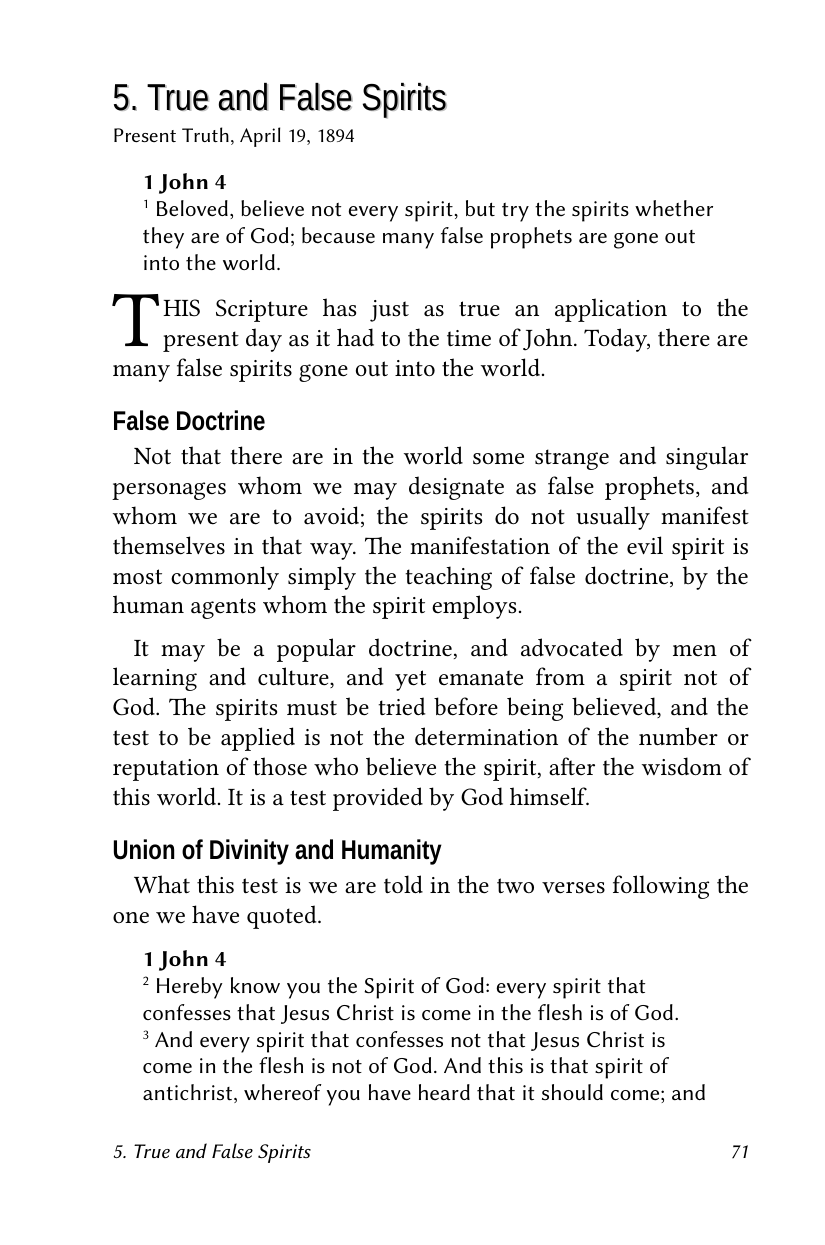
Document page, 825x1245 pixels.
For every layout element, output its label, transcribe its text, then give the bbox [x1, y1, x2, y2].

text Not that there are in the world some strange and singular personages whom we may designate as false prophets, and whom we are to avoid; the spirits do not usually manifest themselves in that way. The manifestation of the evil spirit is most commonly simply the teaching of false doctrine, by the human agents whom the spirit employs. [112, 442, 750, 620]
title True and False Spirits [112, 75, 750, 118]
text It may be a popular doctrine, and advocated by men of learning and culture, and yet emanate from a spirit not of God. The spirits must be tried before being believed, and the test to be applied is not the determination of the number or reputation of those who believe the spirit, after the wisdom of this world. It is a test provided by God himself. [112, 633, 750, 812]
text What this test is we are told in the two verses following the one we have quoted. [112, 871, 750, 929]
text THIS Scripture has just as true an application to the present day as it had to the time of John. Today, there are many false spirits gone out into the world. [112, 294, 750, 383]
subtitle False Doctrine [112, 405, 750, 436]
text Present Truth, April 19, 1894 [112, 124, 750, 148]
text 3 And every spirit that confesses not that Jesus Christ is come in the flesh is not of God. And this is that spirit of antichrist, whereof you have heard that it should come; and [142, 1027, 720, 1106]
text 1 John 4 [142, 946, 750, 972]
text 2 Hereby know you the Spirit of God: every spirit that confesses that Jesus Christ is come in the flesh is of God. [142, 973, 720, 1026]
text 1 John 4 [142, 169, 750, 195]
text 1 Beloved, believe not every spirit, but try the spirits whether they are of God; because many false prophets are gone out into the world. [142, 196, 720, 276]
subtitle Union of Divinity and Humanity [112, 834, 750, 865]
